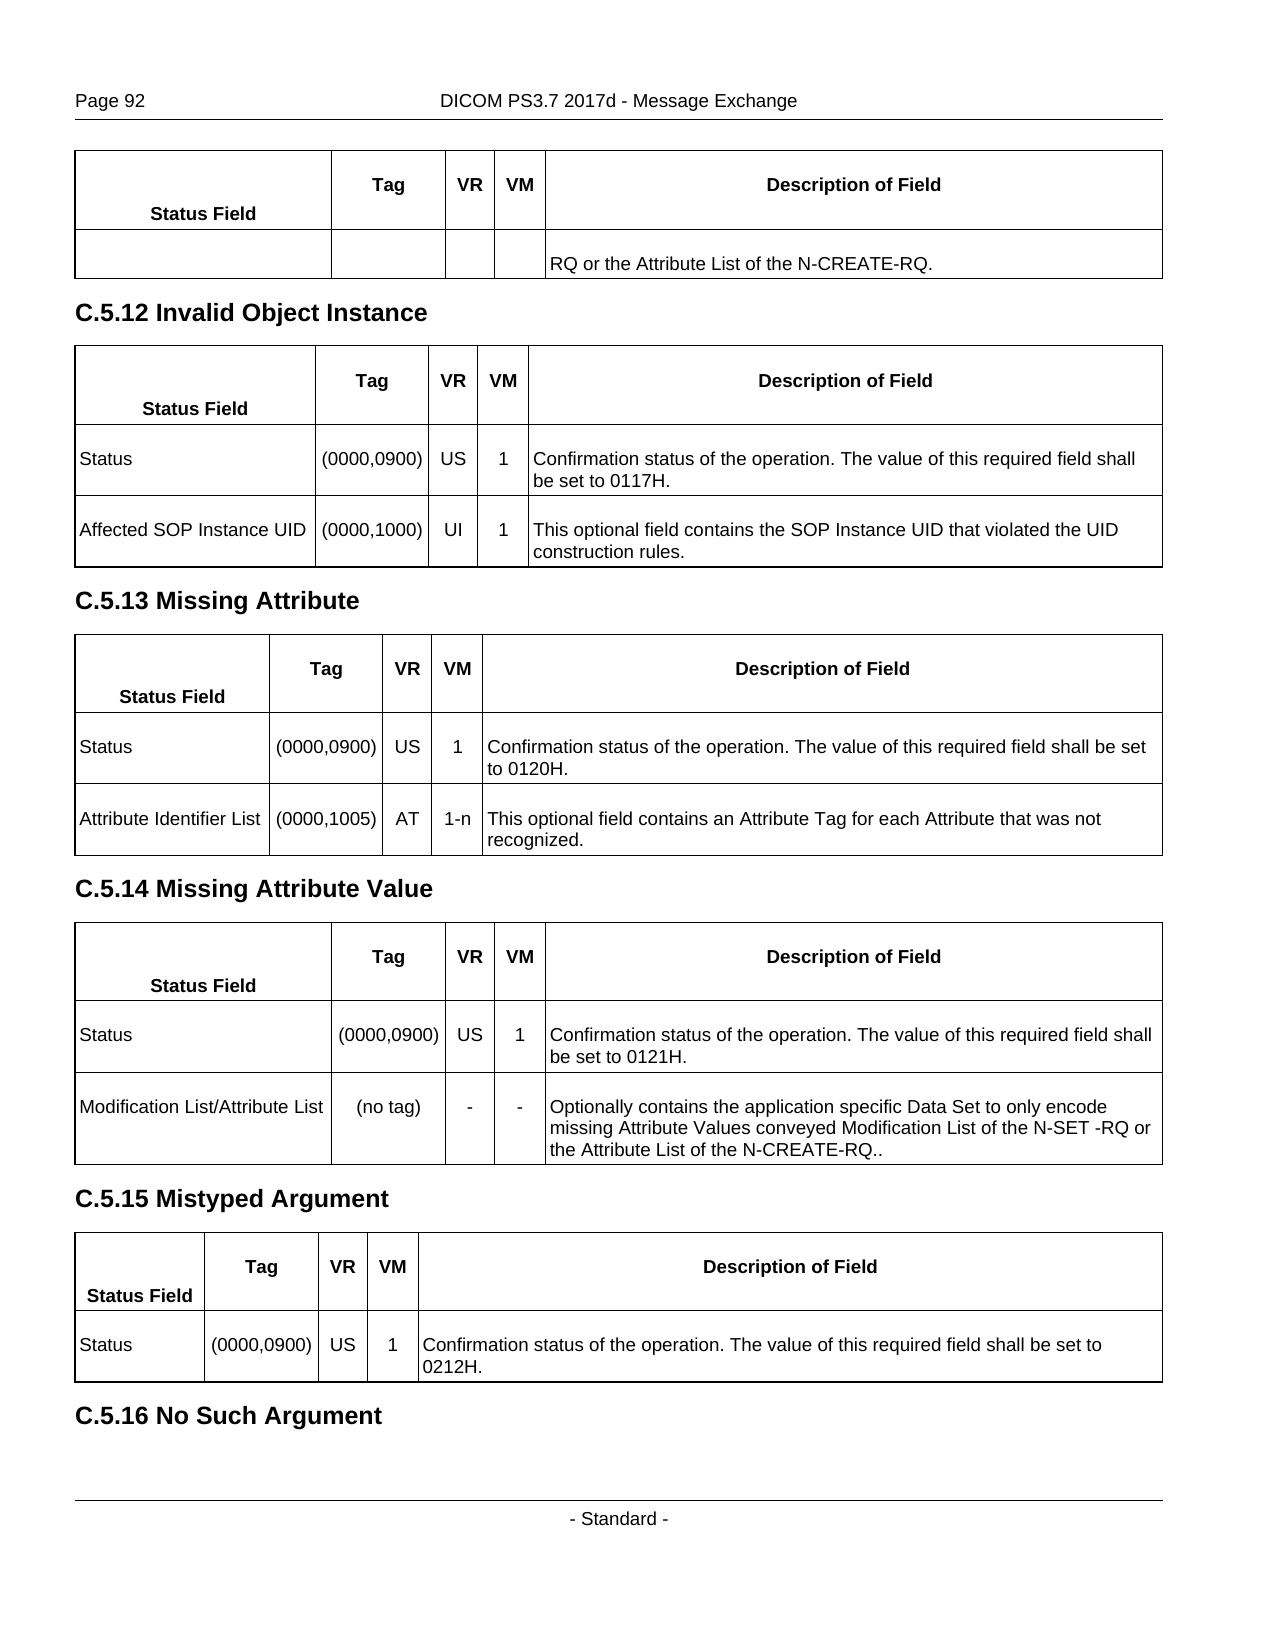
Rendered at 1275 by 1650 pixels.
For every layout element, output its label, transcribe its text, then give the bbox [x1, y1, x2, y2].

table_cell This optional field contains an Attribute Tag for each Attribute that was not recognized. [483, 784, 1162, 854]
table_cell - [495, 1073, 545, 1164]
table_header Status Field [76, 346, 315, 424]
table_cell Affected SOP Instance UID [76, 496, 315, 566]
table_header VR [446, 151, 494, 228]
table_header Description of Field [546, 151, 1162, 228]
table_cell (0000,1000) [316, 496, 428, 566]
table_header VM [368, 1233, 418, 1310]
table_header VM [495, 923, 545, 1000]
table_cell 1 [432, 713, 482, 783]
table_header Tag [316, 346, 428, 424]
table_cell 1 [478, 425, 528, 495]
table_cell -RQ or the Attribute List of the N-CREATE-RQ. [546, 230, 1162, 278]
table_header VM [432, 635, 482, 712]
table_cell (0000,0900) [205, 1311, 318, 1381]
table_cell [332, 230, 445, 278]
table_cell Confirmation status of the operation. The value of this required field shall be set to 0121H. [546, 1001, 1162, 1072]
table_header Description of Field [419, 1233, 1162, 1310]
table_cell 1 [478, 496, 528, 566]
table_cell [76, 230, 331, 278]
table_header VR [319, 1233, 367, 1310]
table_header Description of Field [483, 635, 1162, 712]
table_cell 1-n [432, 784, 482, 854]
table_cell 1 [495, 1001, 545, 1072]
table_cell (0000,0900) [332, 1001, 445, 1072]
table_header Description of Field [546, 923, 1162, 1000]
table_cell UI [429, 496, 477, 566]
table_cell (0000,0900) [316, 425, 428, 495]
table_cell 1 [368, 1311, 418, 1381]
table_cell US [319, 1311, 367, 1381]
table_cell Status [76, 1311, 204, 1381]
table_cell US [429, 425, 477, 495]
text C.5.15 Mistyped Argument [75, 1184, 1162, 1213]
table_header Tag [205, 1233, 318, 1310]
table_cell US [446, 1001, 494, 1072]
table_header Status Field [76, 151, 331, 228]
table_header VR [383, 635, 431, 712]
table_header Description of Field [529, 346, 1162, 424]
table_header VM [495, 151, 545, 228]
table_cell (no tag) [332, 1073, 445, 1164]
table_cell Attribute Identifier List [76, 784, 269, 854]
table_cell Optionally contains the application specific Data Set to only encode missing Attribute Values conveyed Modification List of the N-SET -RQ or the Attribute List of the N-CREATE-RQ.. [546, 1073, 1162, 1164]
table_header VR [446, 923, 494, 1000]
table_cell Confirmation status of the operation. The value of this required field shall be set to 0117H. [529, 425, 1162, 495]
table_cell US [383, 713, 431, 783]
table_cell - [495, 230, 545, 278]
table_cell Modification List/Attribute List [76, 1073, 331, 1164]
table_cell AT [383, 784, 431, 854]
text C.5.13 Missing Attribute [75, 586, 1162, 615]
table_header Tag [270, 635, 382, 712]
text C.5.16 No Such Argument [75, 1401, 1162, 1430]
table_cell Confirmation status of the operation. The value of this required field shall be set to 0120H. [483, 713, 1162, 783]
table_header VR [429, 346, 477, 424]
text C.5.12 Invalid Object Instance [75, 298, 1162, 327]
table_cell (0000,1005) [270, 784, 382, 854]
table_header Tag [332, 923, 445, 1000]
table_cell (0000,0900) [270, 713, 382, 783]
table_cell This optional field contains the SOP Instance UID that violated the UID construction rules. [529, 496, 1162, 566]
table_cell Status [76, 1001, 331, 1072]
table_cell Status [76, 425, 315, 495]
table_header Status Field [76, 1233, 204, 1310]
table_header Tag [332, 151, 445, 228]
table_cell - [446, 230, 494, 278]
table_header Status Field [76, 635, 269, 712]
table_cell - [446, 1073, 494, 1164]
table_cell Confirmation status of the operation. The value of this required field shall be set to 0212H. [419, 1311, 1162, 1381]
table_header Status Field [76, 923, 331, 1000]
text C.5.14 Missing Attribute Value [75, 874, 1162, 903]
table_header VM [478, 346, 528, 424]
table_cell Status [76, 713, 269, 783]
